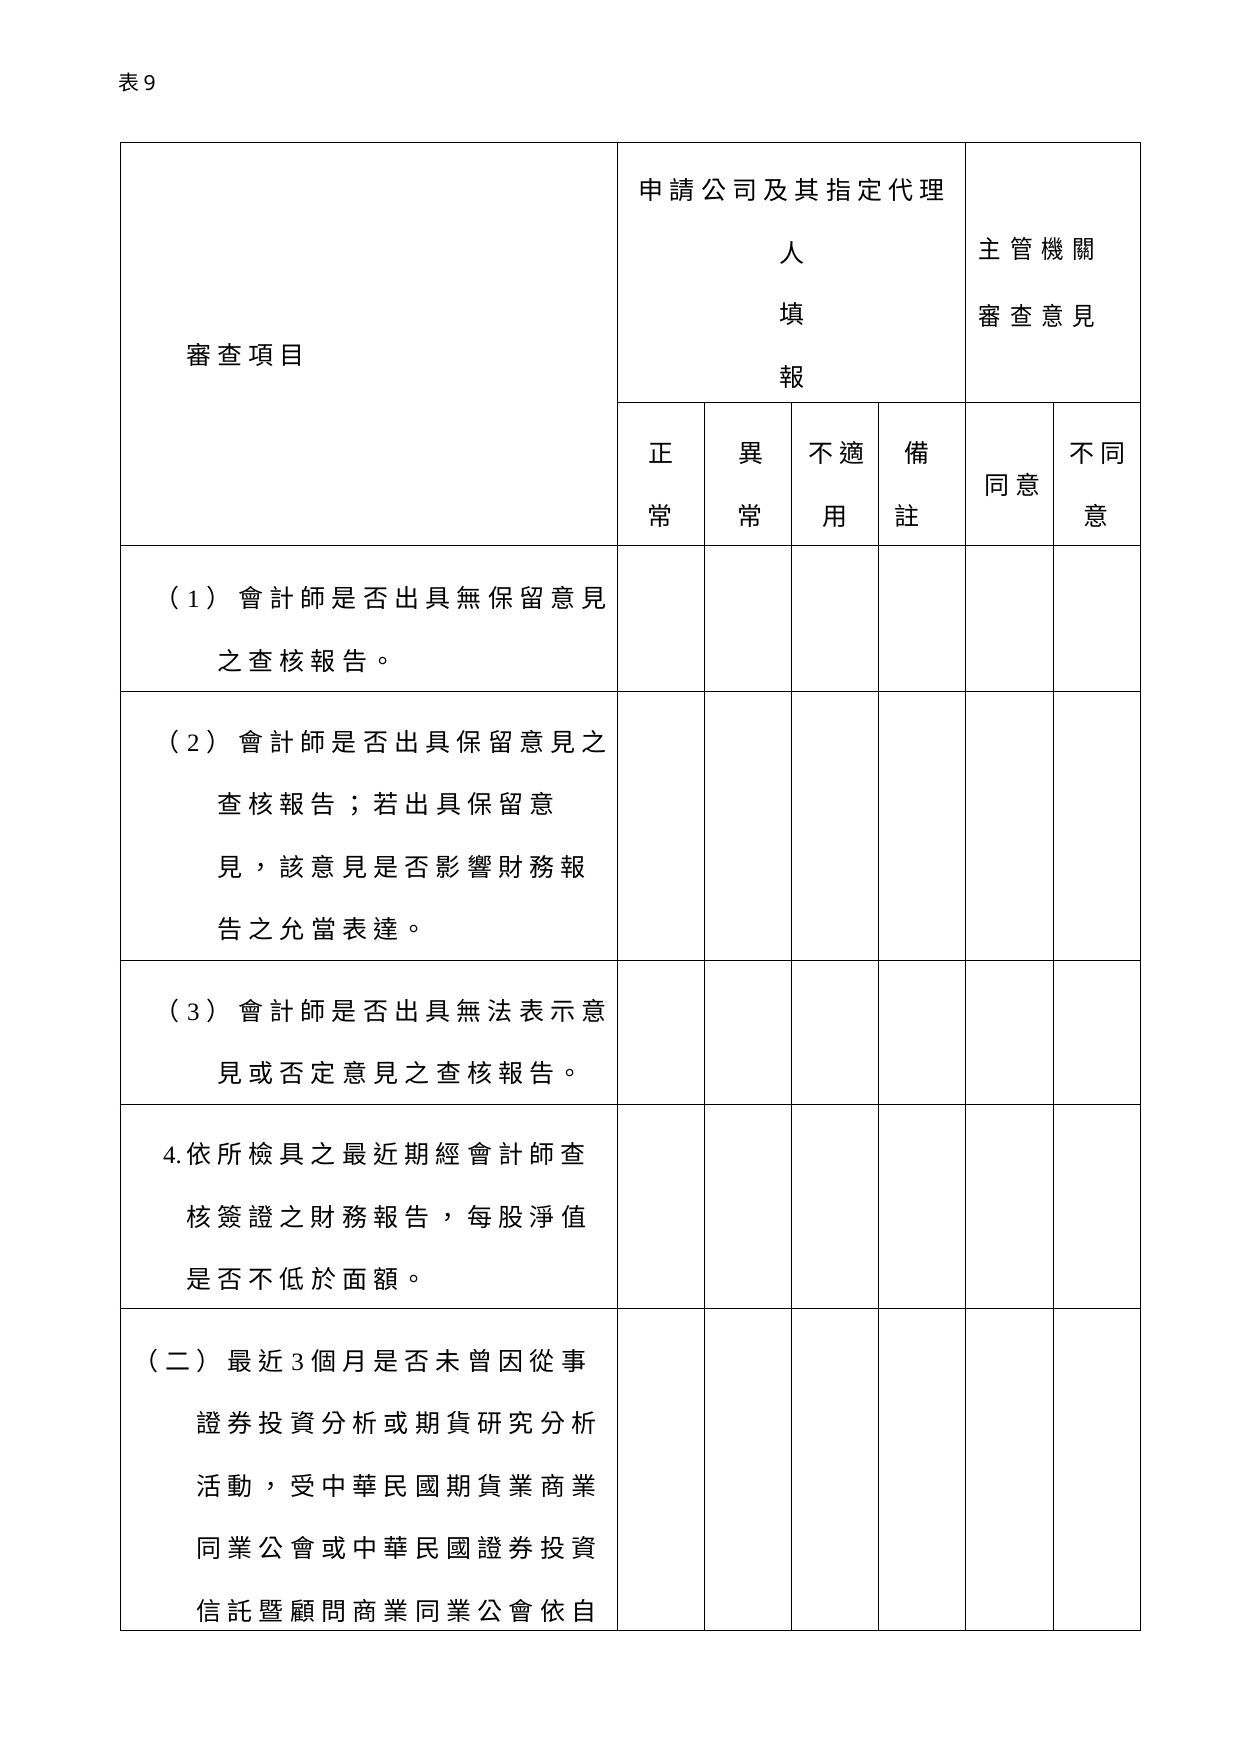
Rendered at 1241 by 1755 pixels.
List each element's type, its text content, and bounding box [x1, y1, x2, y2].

table_cell [966, 1309, 1053, 1630]
table_cell [1054, 546, 1140, 691]
table_cell （二）最近3個月是否未曾因從事證券投資分析或期貨研究分析活動，受中華民國期貨業商業同業公會或中華民國證券投資信託暨顧問商業同業公會依自 [121, 1309, 617, 1630]
table_cell [792, 692, 878, 960]
table_cell [705, 546, 791, 691]
table_cell [879, 1105, 965, 1307]
table_cell [966, 961, 1053, 1103]
table_cell [705, 961, 791, 1103]
table_cell 異 常 [705, 403, 791, 545]
table_cell [705, 692, 791, 960]
table_cell [618, 961, 704, 1103]
table_cell [792, 961, 878, 1103]
table_cell [792, 1309, 878, 1630]
table_cell 備 註 [879, 403, 965, 545]
table_cell [1054, 961, 1140, 1103]
table_cell 不適用 [792, 403, 878, 545]
table_cell （1）會計師是否出具無保留意見之查核報告。 [121, 546, 617, 691]
table_cell [1054, 1105, 1140, 1307]
table_cell [618, 1309, 704, 1630]
table_cell [879, 692, 965, 960]
table_cell （2）會計師是否出具保留意見之查核報告；若出具保留意見，該意見是否影響財務報告之允當表達。 [121, 692, 617, 960]
table_cell （3）會計師是否出具無法表示意見或否定意見之查核報告。 [121, 961, 617, 1103]
table_cell 正 常 [618, 403, 704, 545]
table_header 主管機關 審查意見 [966, 143, 1140, 402]
table_cell [879, 961, 965, 1103]
table_cell [966, 1105, 1053, 1307]
table_cell [879, 546, 965, 691]
table_cell 4.依所檢具之最近期經會計師查核簽證之財務報告，每股淨值是否不低於面額。 [121, 1105, 617, 1307]
table_cell [792, 546, 878, 691]
table_cell [966, 692, 1053, 960]
table_cell [618, 692, 704, 960]
table_cell [618, 546, 704, 691]
table_cell [879, 1309, 965, 1630]
table_cell 同意 [966, 403, 1053, 545]
table_cell [705, 1309, 791, 1630]
table_header 申請公司及其指定代理人 填 報 [618, 143, 965, 402]
table_cell [1054, 1309, 1140, 1630]
table_header 審查項目 [121, 143, 617, 545]
table_cell [792, 1105, 878, 1307]
table_cell 不同意 [1054, 403, 1140, 545]
table_cell [705, 1105, 791, 1307]
table_cell [618, 1105, 704, 1307]
table_cell [966, 546, 1053, 691]
table_cell [1054, 692, 1140, 960]
